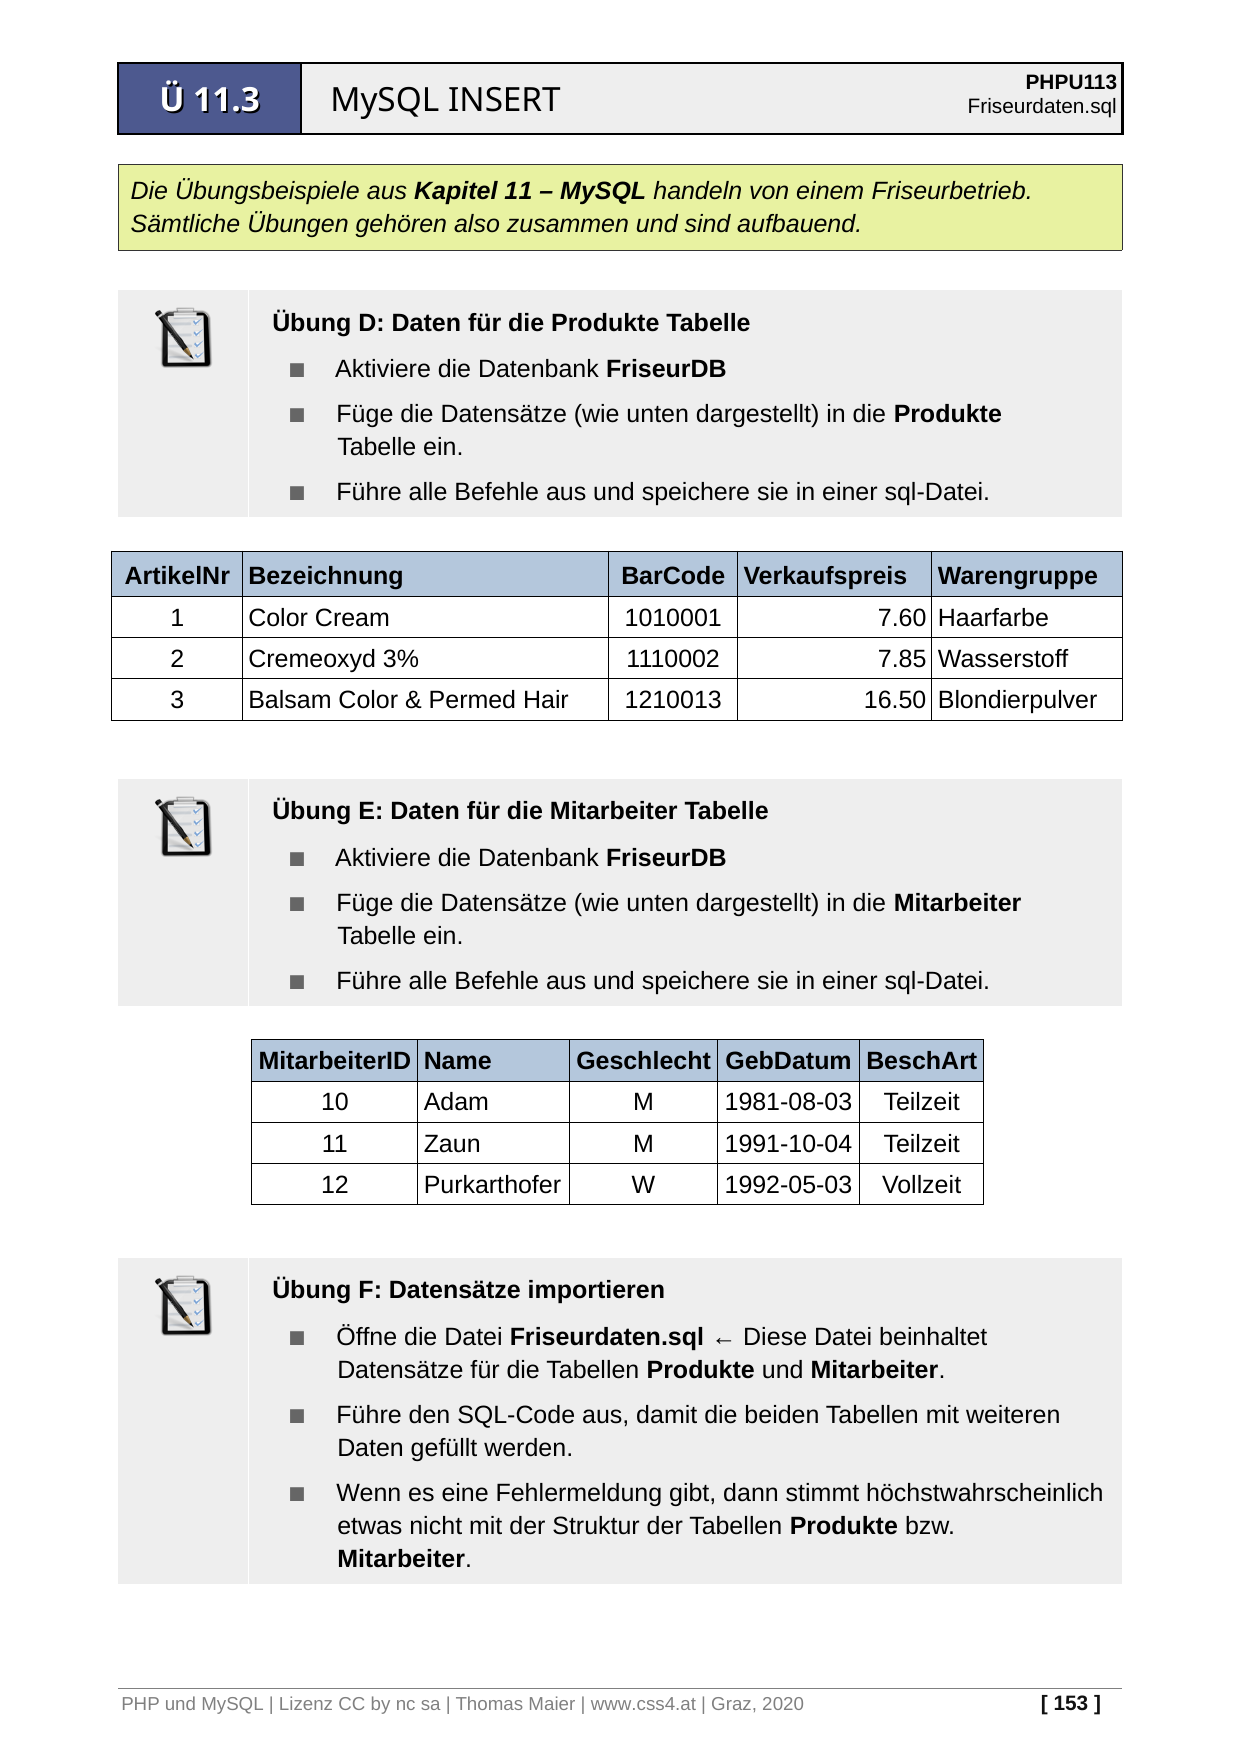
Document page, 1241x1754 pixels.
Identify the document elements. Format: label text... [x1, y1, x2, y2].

table_cell Haarfarbe [932, 597, 1122, 637]
table_header Warengruppe [932, 552, 1122, 596]
picture [153, 307, 214, 368]
table_header Ü 11.3 [119, 64, 300, 133]
table_header Name [418, 1040, 569, 1081]
table_cell 10 [252, 1082, 417, 1122]
table_cell 7.60 [738, 597, 931, 637]
table_header GebDatum [718, 1040, 859, 1081]
picture [153, 1275, 214, 1336]
table_header MySQL INSERT [302, 64, 886, 133]
table_header Übung F: Datensätze importieren Öffne die Datei Friseurdaten.sql ← Diese Datei beinhaltet Datensätze für die Tabellen Produkte und Mitarbeiter. Führe den SQL-Code aus, damit die beiden Tabellen mit weiteren Daten gefüllt werden. Wenn es eine Fehlermeldung gibt, dann stimmt höchstwahrscheinlich etwas nicht mit der Struktur der Tabellen Produkte bzw. Mitarbeiter. [249, 1258, 1122, 1584]
picture [153, 796, 214, 857]
table_cell Teilzeit [860, 1123, 983, 1163]
table_cell Color Cream [243, 597, 608, 637]
table_cell Cremeoxyd 3% [243, 638, 608, 678]
text Die Übungsbeispiele aus Kapitel 11 – MySQL handeln von einem Friseurbetrieb. Sämtliche Übungen gehören also zusammen und sind aufbauend. [119, 165, 1122, 250]
table_header Bezeichnung [243, 552, 608, 596]
table_cell Wasserstoff [932, 638, 1122, 678]
table_header Geschlecht [570, 1040, 717, 1081]
table_cell 3 [112, 679, 242, 719]
table_cell Purkarthofer [418, 1164, 569, 1204]
table_header Übung E: Daten für die Mitarbeiter Tabelle Aktiviere die Datenbank FriseurDB Füge die Datensätze (wie unten dargestellt) in die Mitarbeiter Tabelle ein. Führe alle Befehle aus und speichere sie in einer sql-Datei. [249, 779, 1122, 1006]
table_cell 1210013 [609, 679, 737, 719]
table_cell Blondierpulver [932, 679, 1122, 719]
table_header BeschArt [860, 1040, 983, 1081]
table_header Verkaufspreis [738, 552, 931, 596]
table_header MitarbeiterID [252, 1040, 417, 1081]
table_cell 1 [112, 597, 242, 637]
table_cell W [570, 1164, 717, 1204]
table_header [118, 290, 248, 517]
table_cell 1010001 [609, 597, 737, 637]
table_header [118, 1258, 248, 1584]
table_cell 12 [252, 1164, 417, 1204]
table_cell Zaun [418, 1123, 569, 1163]
table_header Übung D: Daten für die Produkte Tabelle Aktiviere die Datenbank FriseurDB Füge die Datensätze (wie unten dargestellt) in die Produkte Tabelle ein. Führe alle Befehle aus und speichere sie in einer sql-Datei. [249, 290, 1122, 517]
table_cell 1981-08-03 [718, 1082, 859, 1122]
table_cell 16.50 [738, 679, 931, 719]
table_header PHPU113 Friseurdaten.sql [886, 64, 1121, 133]
table_cell Vollzeit [860, 1164, 983, 1204]
table_cell 2 [112, 638, 242, 678]
table_cell Balsam Color & Permed Hair [243, 679, 608, 719]
table_cell Teilzeit [860, 1082, 983, 1122]
table_cell 1110002 [609, 638, 737, 678]
table_cell M [570, 1123, 717, 1163]
table_cell 11 [252, 1123, 417, 1163]
table_header BarCode [609, 552, 737, 596]
table_cell 1992-05-03 [718, 1164, 859, 1204]
table_header ArtikelNr [112, 552, 242, 596]
table_cell M [570, 1082, 717, 1122]
table_cell 7.85 [738, 638, 931, 678]
table_cell Adam [418, 1082, 569, 1122]
table_cell 1991-10-04 [718, 1123, 859, 1163]
table_header [118, 779, 248, 1006]
